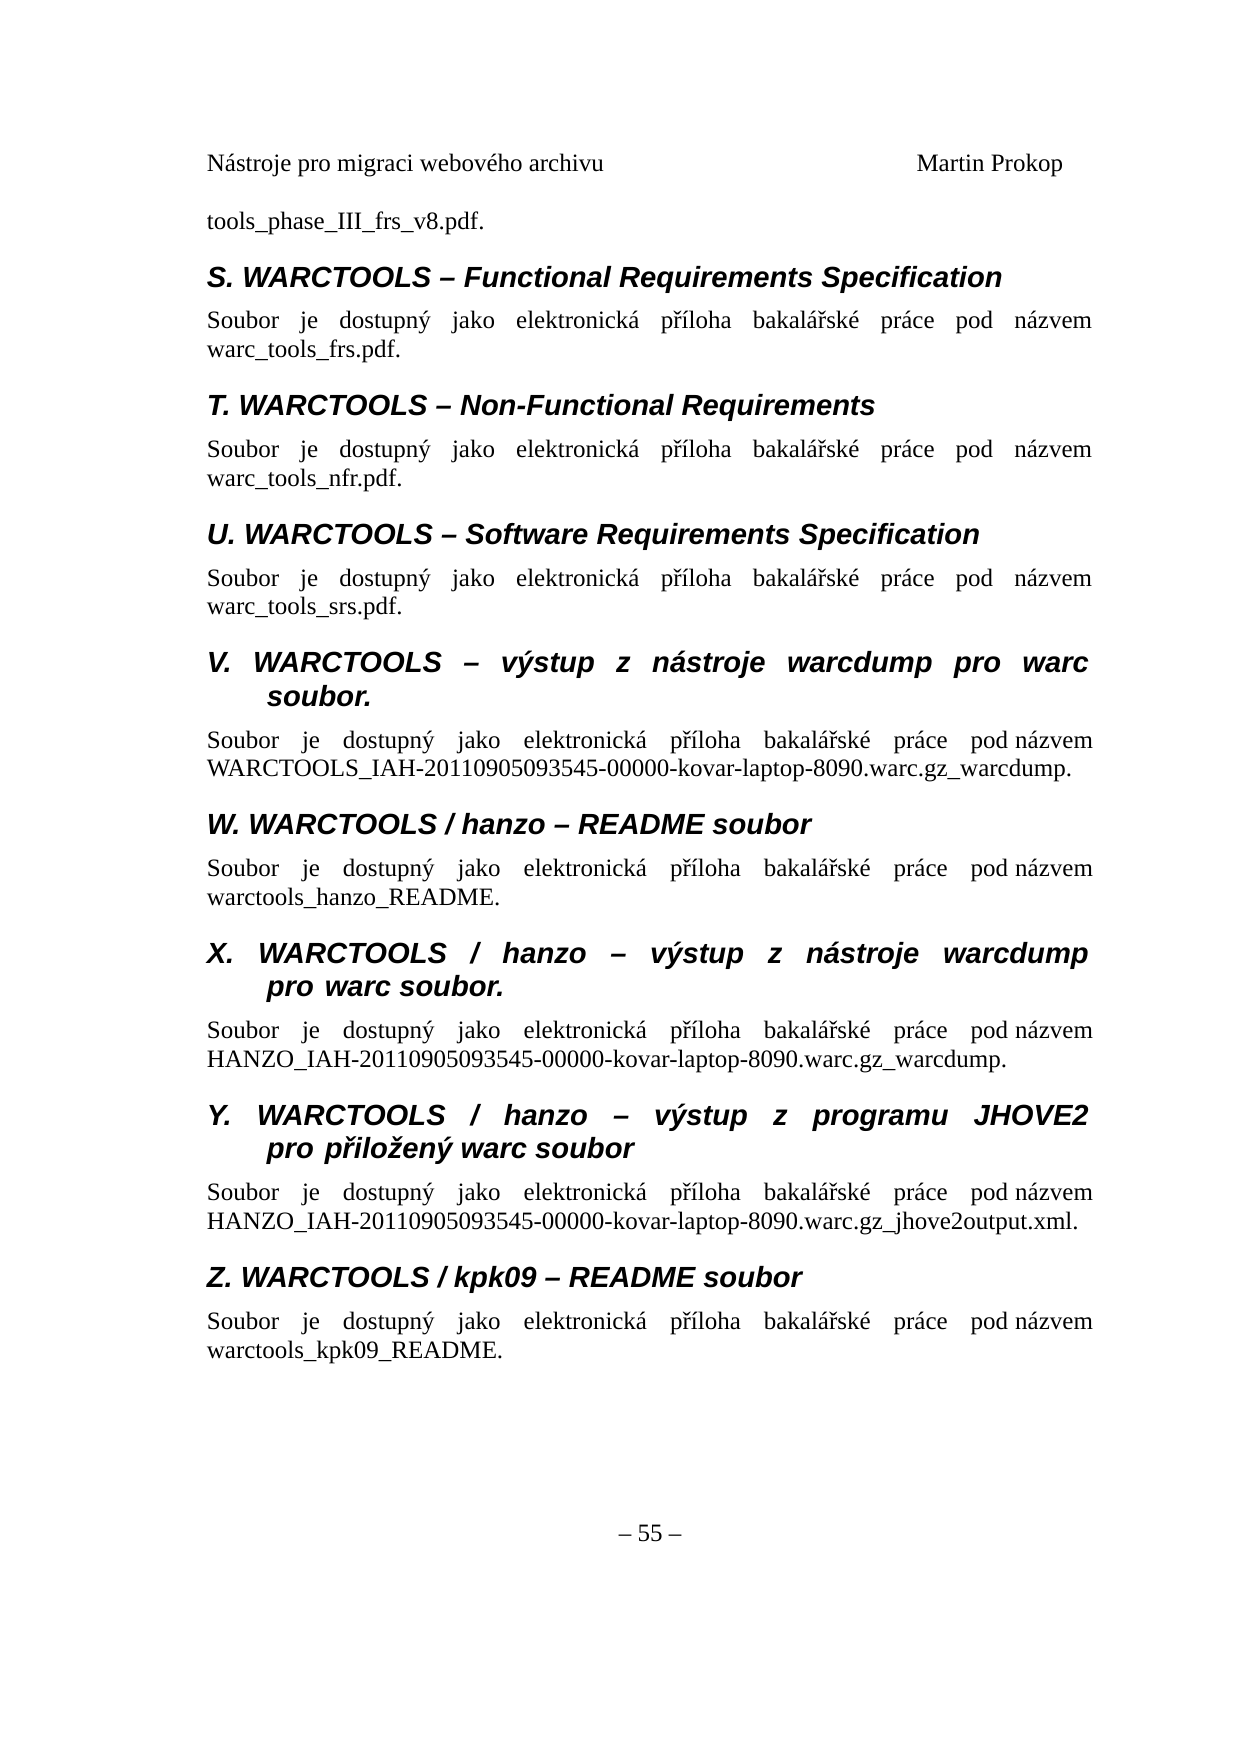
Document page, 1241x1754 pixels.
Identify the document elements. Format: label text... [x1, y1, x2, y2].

text tools_phase_III_frs_v8.pdf. [207, 206, 1093, 234]
subtitle X. WARCTOOLS / hanzo – výstup z nástroje warcdump pro warc soubor. [207, 936, 1093, 1003]
subtitle W. WARCTOOLS / hanzo – README soubor [207, 807, 1093, 841]
text Soubor je dostupný jako elektronická příloha bakalářské práce pod názvem warc_tools_frs.pdf. [207, 306, 1093, 363]
subtitle U. WARCTOOLS – Software Requirements Specification [207, 517, 1093, 550]
text Soubor je dostupný jako elektronická příloha bakalářské práce pod názvem HANZO_IAH-20110905093545-00000-kovar-laptop-8090.warc.gz_jhove2output.xml. [207, 1177, 1093, 1235]
text Soubor je dostupný jako elektronická příloha bakalářské práce pod názvem warc_tools_nfr.pdf. [207, 434, 1093, 492]
subtitle Z. WARCTOOLS / kpk09 – README soubor [207, 1260, 1093, 1293]
text Soubor je dostupný jako elektronická příloha bakalářské práce pod názvem warctools_kpk09_README. [207, 1306, 1093, 1363]
subtitle S. WARCTOOLS – Functional Requirements Specification [207, 259, 1093, 293]
text Soubor je dostupný jako elektronická příloha bakalářské práce pod názvem WARCTOOLS_IAH-20110905093545-00000-kovar-laptop-8090.warc.gz_warcdump. [207, 725, 1093, 782]
subtitle T. WARCTOOLS – Non-Functional Requirements [207, 388, 1093, 422]
text Soubor je dostupný jako elektronická příloha bakalářské práce pod názvem warctools_hanzo_README. [207, 853, 1093, 911]
text Soubor je dostupný jako elektronická příloha bakalářské práce pod názvem HANZO_IAH-20110905093545-00000-kovar-laptop-8090.warc.gz_warcdump. [207, 1015, 1093, 1073]
subtitle V. WARCTOOLS – výstup z nástroje warcdump pro warc soubor. [207, 645, 1093, 712]
subtitle Y. WARCTOOLS / hanzo – výstup z programu JHOVE2 pro přiložený warc soubor [207, 1098, 1093, 1165]
text Soubor je dostupný jako elektronická příloha bakalářské práce pod názvem warc_tools_srs.pdf. [207, 563, 1093, 620]
